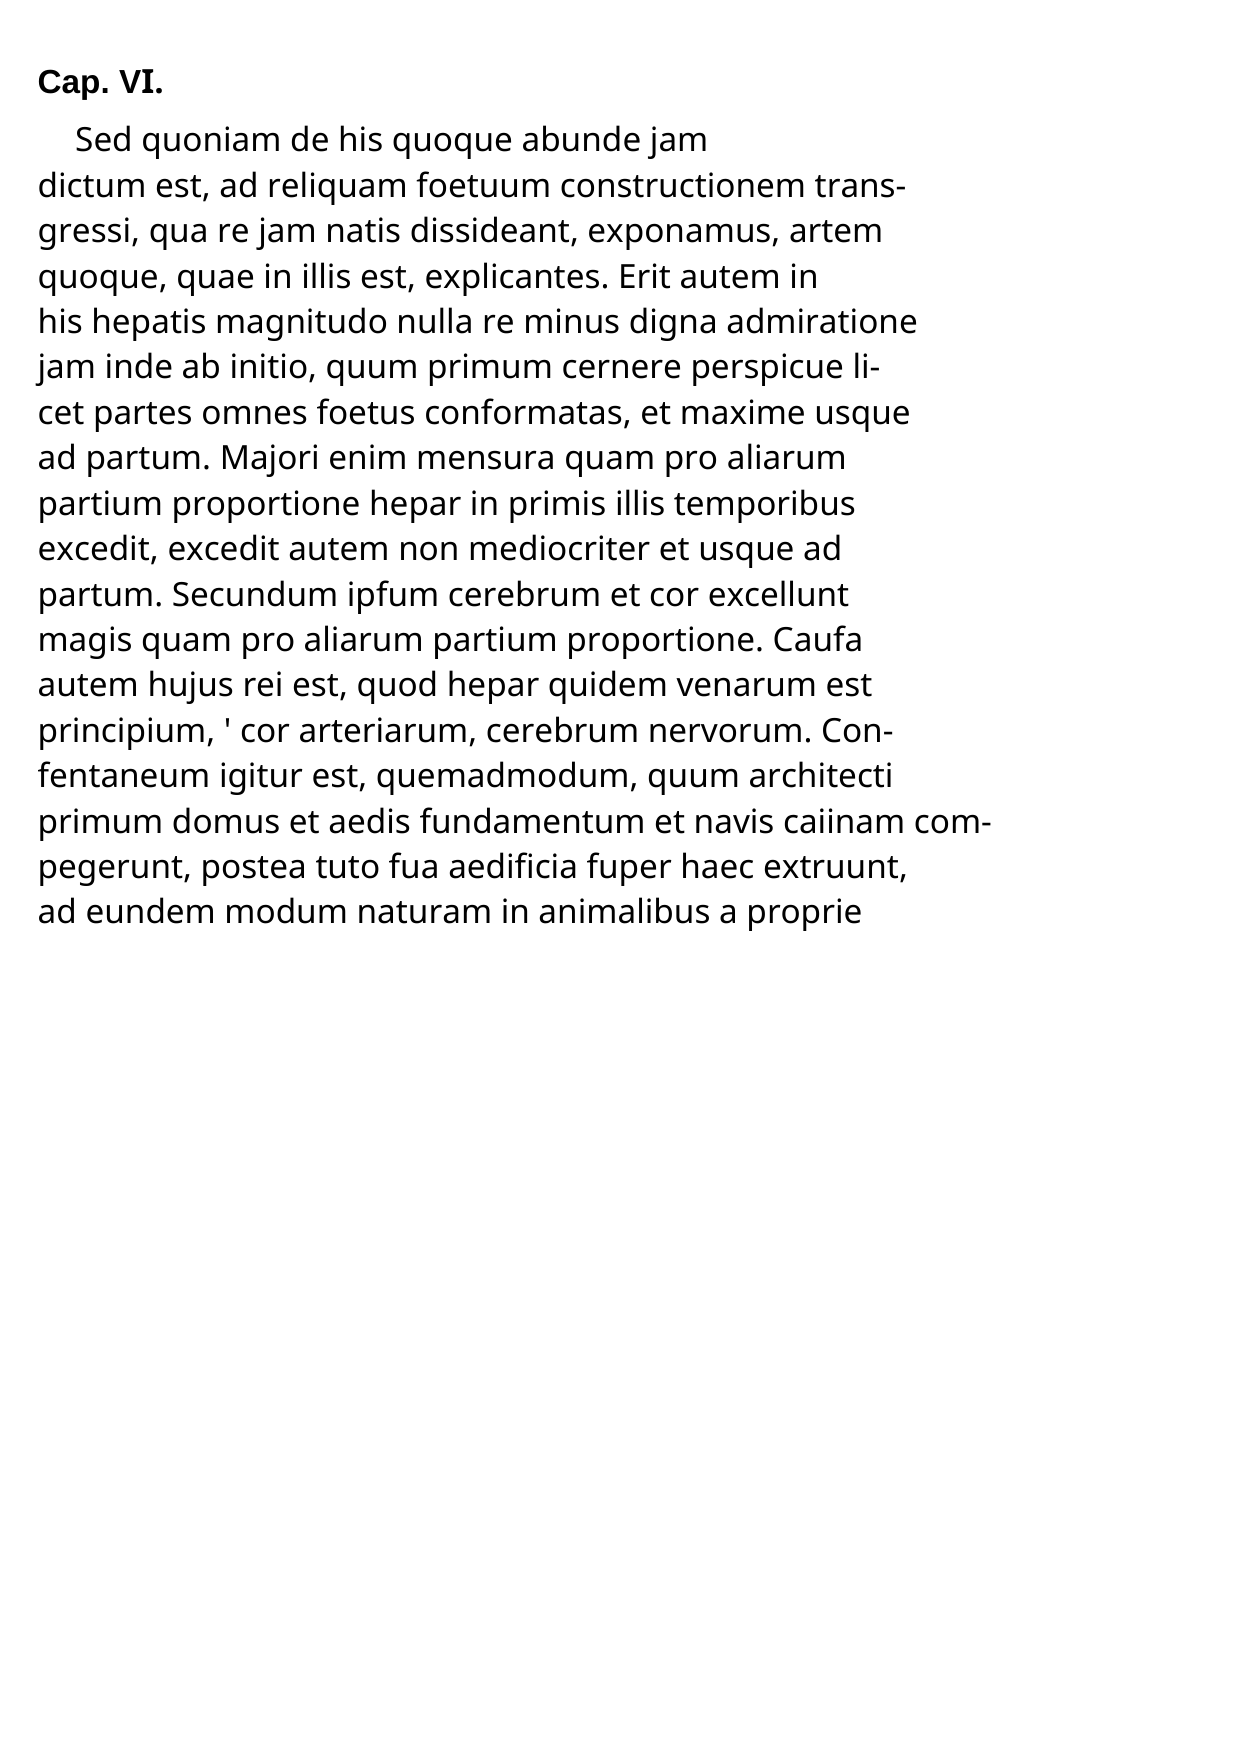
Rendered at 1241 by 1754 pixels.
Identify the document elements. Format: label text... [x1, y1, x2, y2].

text Sed quoniam de his quoque abunde jam dictum est, ad reliquam foetuum constructionem trans- gressi, qua re jam natis dissideant, exponamus, artem quoque, quae in illis est, explicantes. Erit autem in his hepatis magnitudo nulla re minus digna admiratione jam inde ab initio, quum primum cernere perspicue li- cet partes omnes foetus conformatas, et maxime usque ad partum. Majori enim mensura quam pro aliarum partium proportione hepar in primis illis temporibus excedit, excedit autem non mediocriter et usque ad partum. Secundum ipfum cerebrum et cor excellunt magis quam pro aliarum partium proportione. Caufa autem hujus rei est, quod hepar quidem venarum est principium, ' cor arteriarum, cerebrum nervorum. Con- fentaneum igitur est, quemadmodum, quum architecti primum domus et aedis fundamentum et navis caiinam com- pegerunt, postea tuto fua aedificia fuper haec extruunt, ad eundem modum naturam in animalibus a proprie [37, 116, 1203, 934]
subtitle Cap. VI. [37, 58, 1203, 104]
